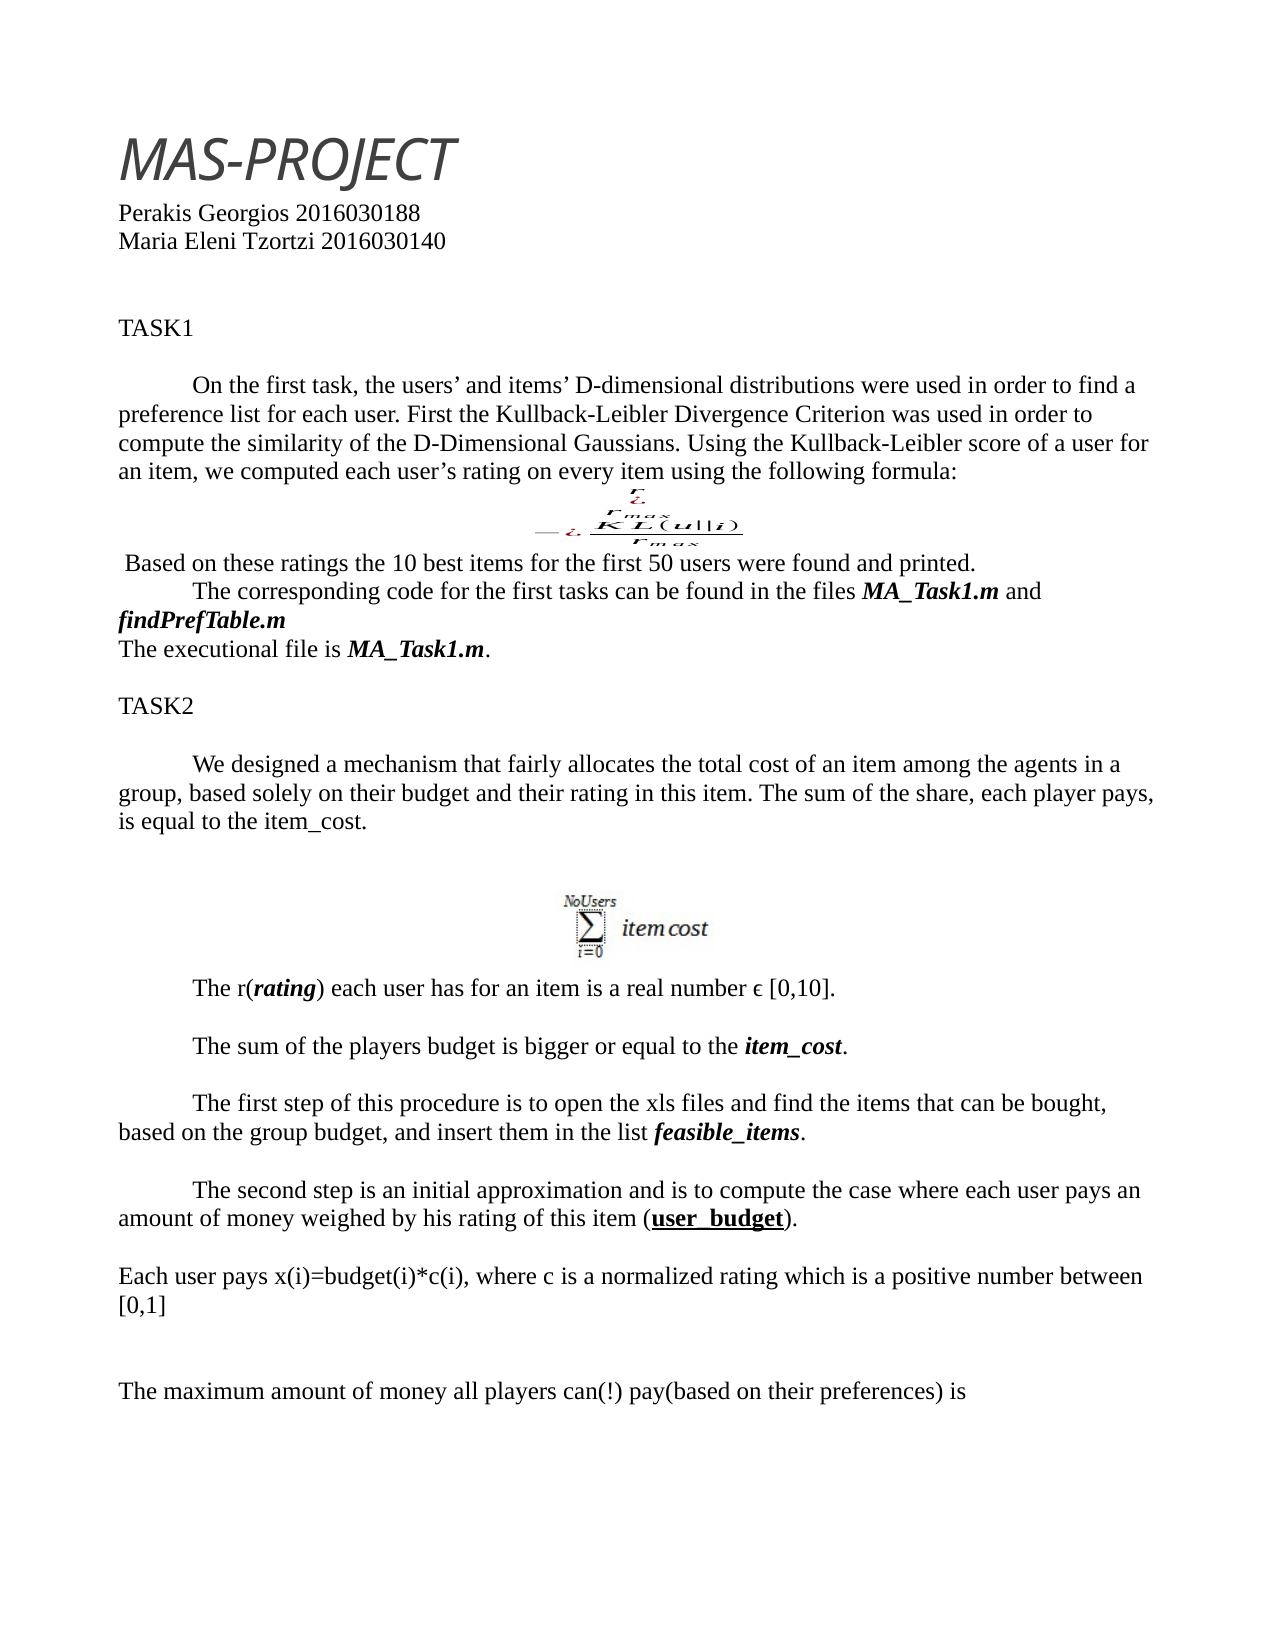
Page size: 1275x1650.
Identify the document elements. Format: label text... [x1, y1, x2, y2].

text Based on these ratings the 10 best items for the first 50 users were found and printed. [118, 548, 1157, 576]
text MAS-PROJECT [118, 118, 1157, 198]
text TASK2 [118, 691, 1157, 720]
text Each user pays x(i)=budget(i)*c(i), where c is a normalized rating which is a positive number between [0,1] [118, 1261, 1157, 1318]
text On the first task, the users’ and items’ D-dimensional distributions were used in order to find a preference list for each user. First the Kullback-Leibler Divergence Criterion was used in order to compute the similarity of the D-Dimensional Gaussians. Using the Kullback-Leibler score of a user for an item, we computed each user’s rating on every item using the following formula: [118, 370, 1157, 485]
text Perakis Georgios 2016030188 [118, 198, 1157, 226]
text The sum of the players budget is bigger or equal to the item_cost. [118, 1031, 1157, 1060]
text The maximum amount of money all players can(!) pay(based on their preferences) is [118, 1376, 1157, 1405]
text The first step of this procedure is to open the xls files and find the items that can be bought, based on the group budget, and insert them in the list feasible_items. [118, 1088, 1157, 1146]
text The r(rating) each user has for an item is a real number ϵ [0,10]. [118, 864, 1157, 1002]
text Maria Eleni Tzortzi 2016030140 [118, 226, 1157, 255]
text The second step is an initial approximation and is to compute the case where each user pays an amount of money weighed by his rating of this item (user_budget). [118, 1175, 1157, 1232]
text The corresponding code for the first tasks can be found in the files MA_Task1.m and findPrefTable.m [118, 576, 1157, 634]
text The executional file is MA_Task1.m. [118, 634, 1157, 663]
text TASK1 [118, 313, 1157, 341]
text We designed a mechanism that fairly allocates the total cost of an item among the agents in a group, based solely on their budget and their rating in this item. The sum of the share, each player pays, is equal to the item_cost. [118, 749, 1157, 835]
